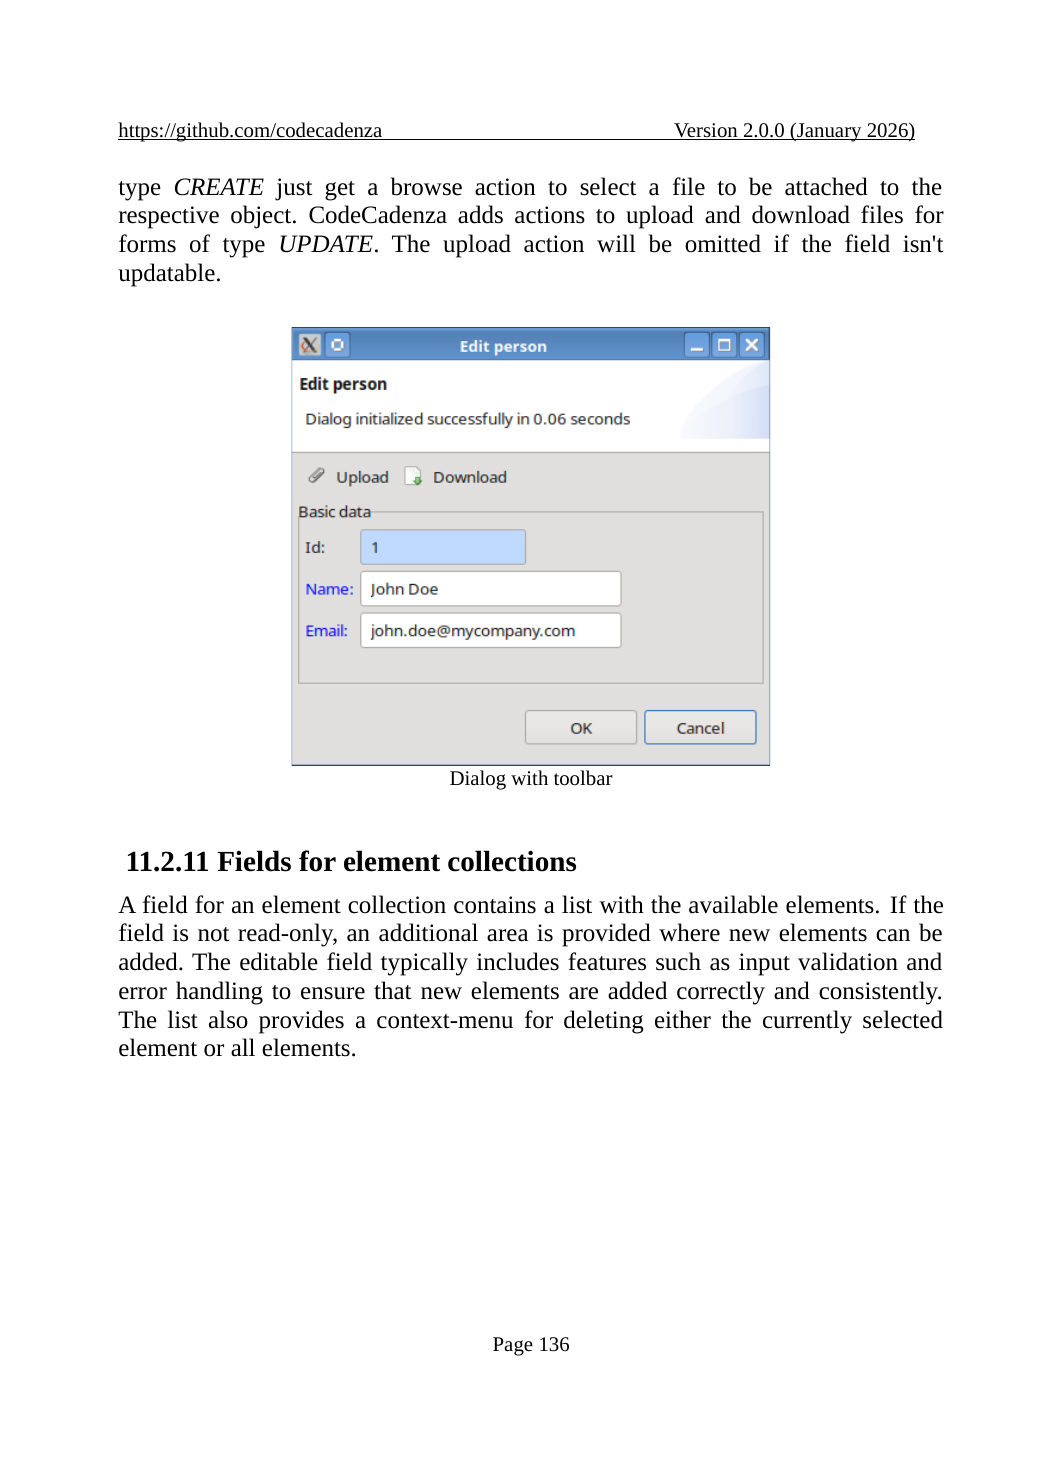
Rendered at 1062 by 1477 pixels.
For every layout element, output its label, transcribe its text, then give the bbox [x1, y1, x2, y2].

picture [291, 327, 771, 766]
text A field for an element collection contains a list with the available elements. If the field is not read-only, an additional area is provided where new elements can be added. The editable field typically includes features such as input validation and error handling to ensure that new elements are added correctly and consistently. The list also provides a context-menu for deleting either the currently selected element or all elements. [118, 890, 944, 1062]
text type CREATE just get a browse action to select a file to be attached to the respective object. CodeCadenza adds actions to upload and download files for forms of type UPDATE. The upload action will be omitted if the field isn't updatable. [118, 172, 944, 287]
subtitle Fields for element collections [118, 844, 944, 877]
text Dialog with toolbar [292, 766, 770, 790]
